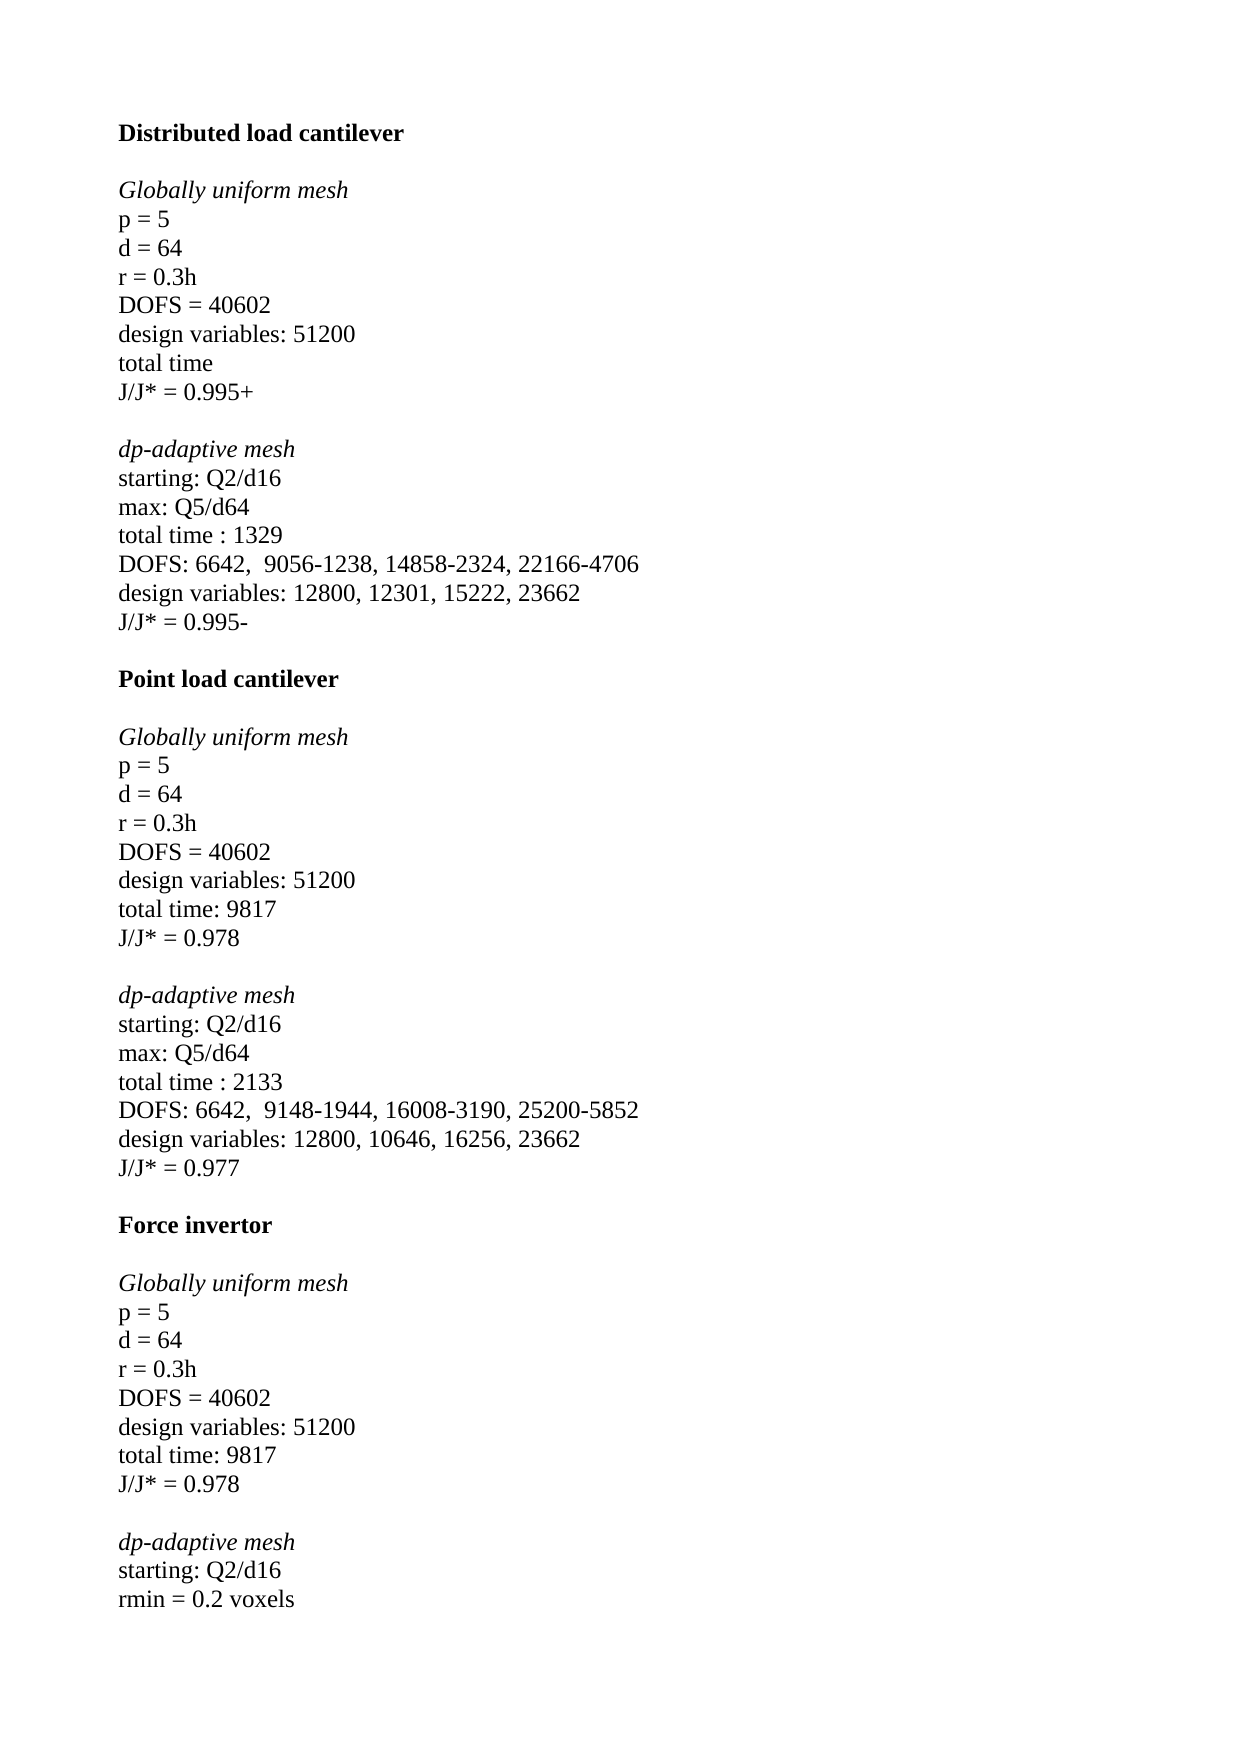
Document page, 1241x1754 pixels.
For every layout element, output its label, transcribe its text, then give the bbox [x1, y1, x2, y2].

text rmin = 0.2 voxels [118, 1584, 1122, 1613]
text DOFS = 40602 [118, 837, 1122, 866]
text total time: 9817 [118, 894, 1122, 923]
text Globally uniform mesh [118, 1268, 1122, 1297]
text J/J* = 0.977 [118, 1153, 1122, 1182]
text d = 64 [118, 233, 1122, 262]
text max: Q5/d64 [118, 1038, 1122, 1067]
text design variables: 51200 [118, 319, 1122, 348]
text DOFS: 6642, 9148-1944, 16008-3190, 25200-5852 [118, 1096, 1122, 1124]
text J/J* = 0.995- [118, 607, 1122, 636]
text Globally uniform mesh [118, 176, 1122, 204]
text max: Q5/d64 [118, 492, 1122, 521]
text Force invertor [118, 1211, 1122, 1239]
text Globally uniform mesh [118, 722, 1122, 751]
text p = 5 [118, 751, 1122, 779]
text total time: 9817 [118, 1441, 1122, 1469]
text p = 5 [118, 204, 1122, 233]
text total time [118, 348, 1122, 377]
text design variables: 51200 [118, 1412, 1122, 1441]
text starting: Q2/d16 [118, 463, 1122, 492]
text DOFS: 6642, 9056-1238, 14858-2324, 22166-4706 [118, 549, 1122, 578]
text total time : 2133 [118, 1067, 1122, 1096]
text Distributed load cantilever [118, 118, 1122, 147]
text r = 0.3h [118, 1354, 1122, 1383]
text design variables: 12800, 10646, 16256, 23662 [118, 1124, 1122, 1153]
text r = 0.3h [118, 262, 1122, 291]
text p = 5 [118, 1297, 1122, 1326]
text dp-adaptive mesh [118, 981, 1122, 1009]
text starting: Q2/d16 [118, 1556, 1122, 1584]
text DOFS = 40602 [118, 291, 1122, 319]
text dp-adaptive mesh [118, 434, 1122, 463]
text DOFS = 40602 [118, 1383, 1122, 1412]
text d = 64 [118, 1326, 1122, 1354]
text design variables: 51200 [118, 866, 1122, 894]
text d = 64 [118, 779, 1122, 808]
text total time : 1329 [118, 521, 1122, 549]
text J/J* = 0.978 [118, 1469, 1122, 1498]
text J/J* = 0.978 [118, 923, 1122, 952]
text r = 0.3h [118, 808, 1122, 837]
text J/J* = 0.995+ [118, 377, 1122, 406]
text dp-adaptive mesh [118, 1527, 1122, 1556]
text design variables: 12800, 12301, 15222, 23662 [118, 578, 1122, 607]
text starting: Q2/d16 [118, 1009, 1122, 1038]
text Point load cantilever [118, 664, 1122, 693]
